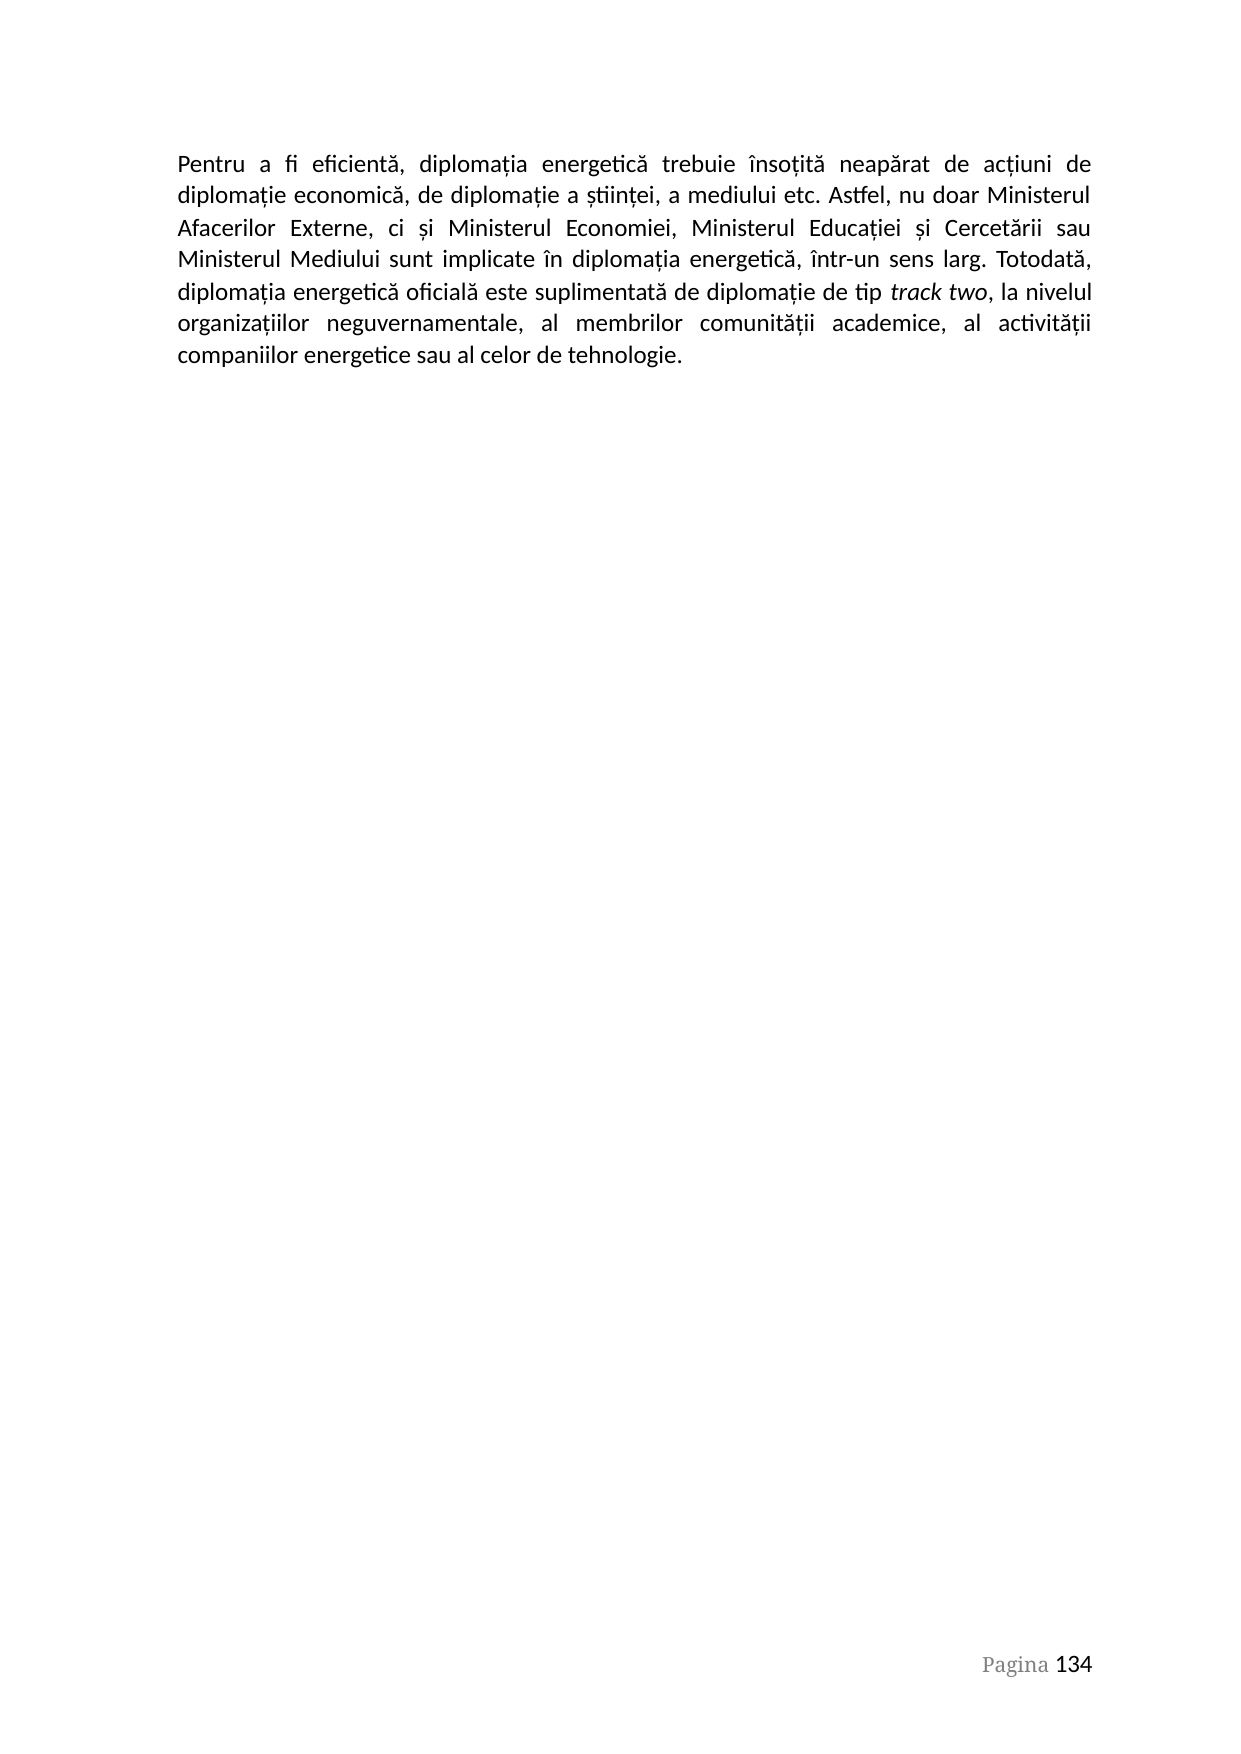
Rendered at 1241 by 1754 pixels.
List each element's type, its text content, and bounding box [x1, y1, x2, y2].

text Pentru a fi eficientă, diplomația energetică trebuie însoțită neapărat de acțiuni de diplomație economică, de diplomație a științei, a mediului etc. Astfel, nu doar Ministerul Afacerilor Externe, ci și Ministerul Economiei, Ministerul Educației și Cercetării sau Ministerul Mediului sunt implicate în diplomația energetică, într-un sens larg. Totodată, diplomația energetică oficială este suplimentată de diplomație de tip track two, la nivelul organizațiilor neguvernamentale, al membrilor comunității academice, al activității companiilor energetice sau al celor de tehnologie. [177, 148, 1092, 370]
